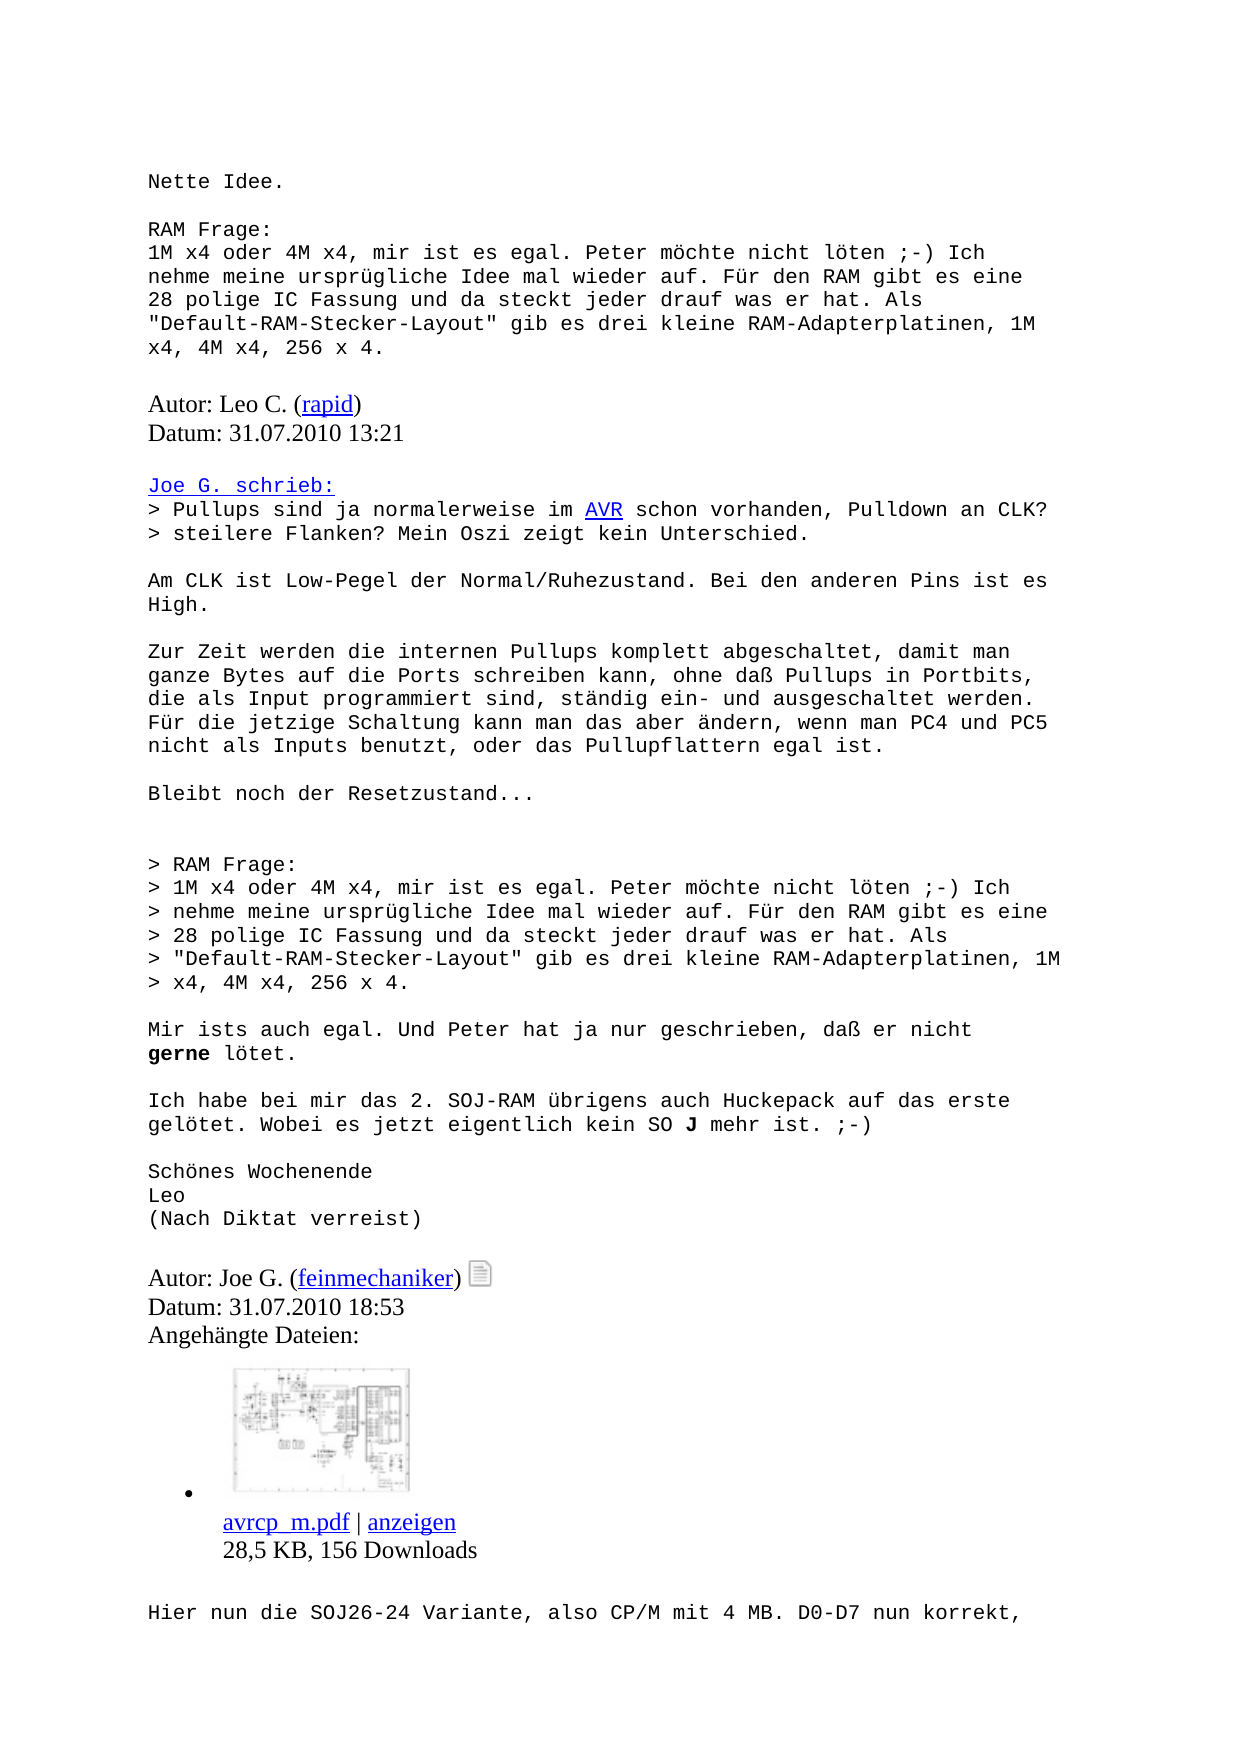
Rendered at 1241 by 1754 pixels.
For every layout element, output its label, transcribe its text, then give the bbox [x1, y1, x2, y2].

text Für die jetzige Schaltung kann man das aber ändern, wenn man PC4 und PC5 [148, 712, 1093, 736]
text Autor: Leo C. (rapid) [148, 389, 1093, 418]
text RAM Frage: [148, 218, 1093, 242]
text Mir ists auch egal. Und Peter hat ja nur geschrieben, daß er nicht [148, 1019, 1093, 1043]
text nicht als Inputs benutzt, oder das Pullupflattern egal ist. [148, 736, 1093, 759]
text gelötet. Wobei es jetzt eigentlich kein SO J mehr ist. ;-) [148, 1114, 1093, 1137]
text Joe G. schrieb: [148, 475, 1093, 499]
text > "Default-RAM-Stecker-Layout" gib es drei kleine RAM-Adapterplatinen, 1M [148, 948, 1093, 972]
text Am CLK ist Low-Pegel der Normal/Ruhezustand. Bei den anderen Pins ist es [148, 570, 1093, 594]
text > Pullups sind ja normalerweise im AVR schon vorhanden, Pulldown an CLK? [148, 499, 1093, 523]
text High. [148, 594, 1093, 617]
picture [222, 1359, 421, 1502]
list avrcp_m.pdf | anzeigen 28,5 KB, 156 Downloads [185, 1479, 1093, 1563]
text Schönes Wochenende [148, 1161, 1093, 1185]
text Leo [148, 1185, 1093, 1208]
text Ich habe bei mir das 2. SOJ-RAM übrigens auch Huckepack auf das erste [148, 1090, 1093, 1114]
text gerne lötet. [148, 1043, 1093, 1067]
text ganze Bytes auf die Ports schreiben kann, ohne daß Pullups in Portbits, [148, 664, 1093, 688]
text die als Input programmiert sind, ständig ein- und ausgeschaltet werden. [148, 688, 1093, 712]
text 28 polige IC Fassung und da steckt jeder drauf was er hat. Als [148, 289, 1093, 313]
text Nette Idee. [148, 171, 1093, 195]
text Angehängte Dateien: [148, 1321, 1093, 1349]
text > steilere Flanken? Mein Oszi zeigt kein Unterschied. [148, 523, 1093, 546]
text Zur Zeit werden die internen Pullups komplett abgeschaltet, damit man [148, 641, 1093, 664]
text Hier nun die SOJ26-24 Variante, also CP/M mit 4 MB. D0-D7 nun korrekt, [148, 1602, 1093, 1626]
text x4, 4M x4, 256 x 4. [148, 337, 1093, 360]
text 1M x4 oder 4M x4, mir ist es egal. Peter möchte nicht löten ;-) Ich [148, 242, 1093, 266]
text Bleibt noch der Resetzustand... [148, 783, 1093, 806]
text nehme meine ursprügliche Idee mal wieder auf. Für den RAM gibt es eine [148, 266, 1093, 289]
text "Default-RAM-Stecker-Layout" gib es drei kleine RAM-Adapterplatinen, 1M [148, 313, 1093, 337]
text > 1M x4 oder 4M x4, mir ist es egal. Peter möchte nicht löten ;-) Ich [148, 877, 1093, 901]
picture [467, 1260, 494, 1287]
text Autor: Joe G. (feinmechaniker) [148, 1261, 1093, 1292]
text Datum: 31.07.2010 18:53 [148, 1292, 1093, 1321]
text > nehme meine ursprügliche Idee mal wieder auf. Für den RAM gibt es eine [148, 901, 1093, 925]
text > RAM Frage: [148, 854, 1093, 877]
text Datum: 31.07.2010 13:21 [148, 418, 1093, 447]
text > 28 polige IC Fassung und da steckt jeder drauf was er hat. Als [148, 925, 1093, 948]
text > x4, 4M x4, 256 x 4. [148, 972, 1093, 996]
text (Nach Diktat verreist) [148, 1208, 1093, 1232]
